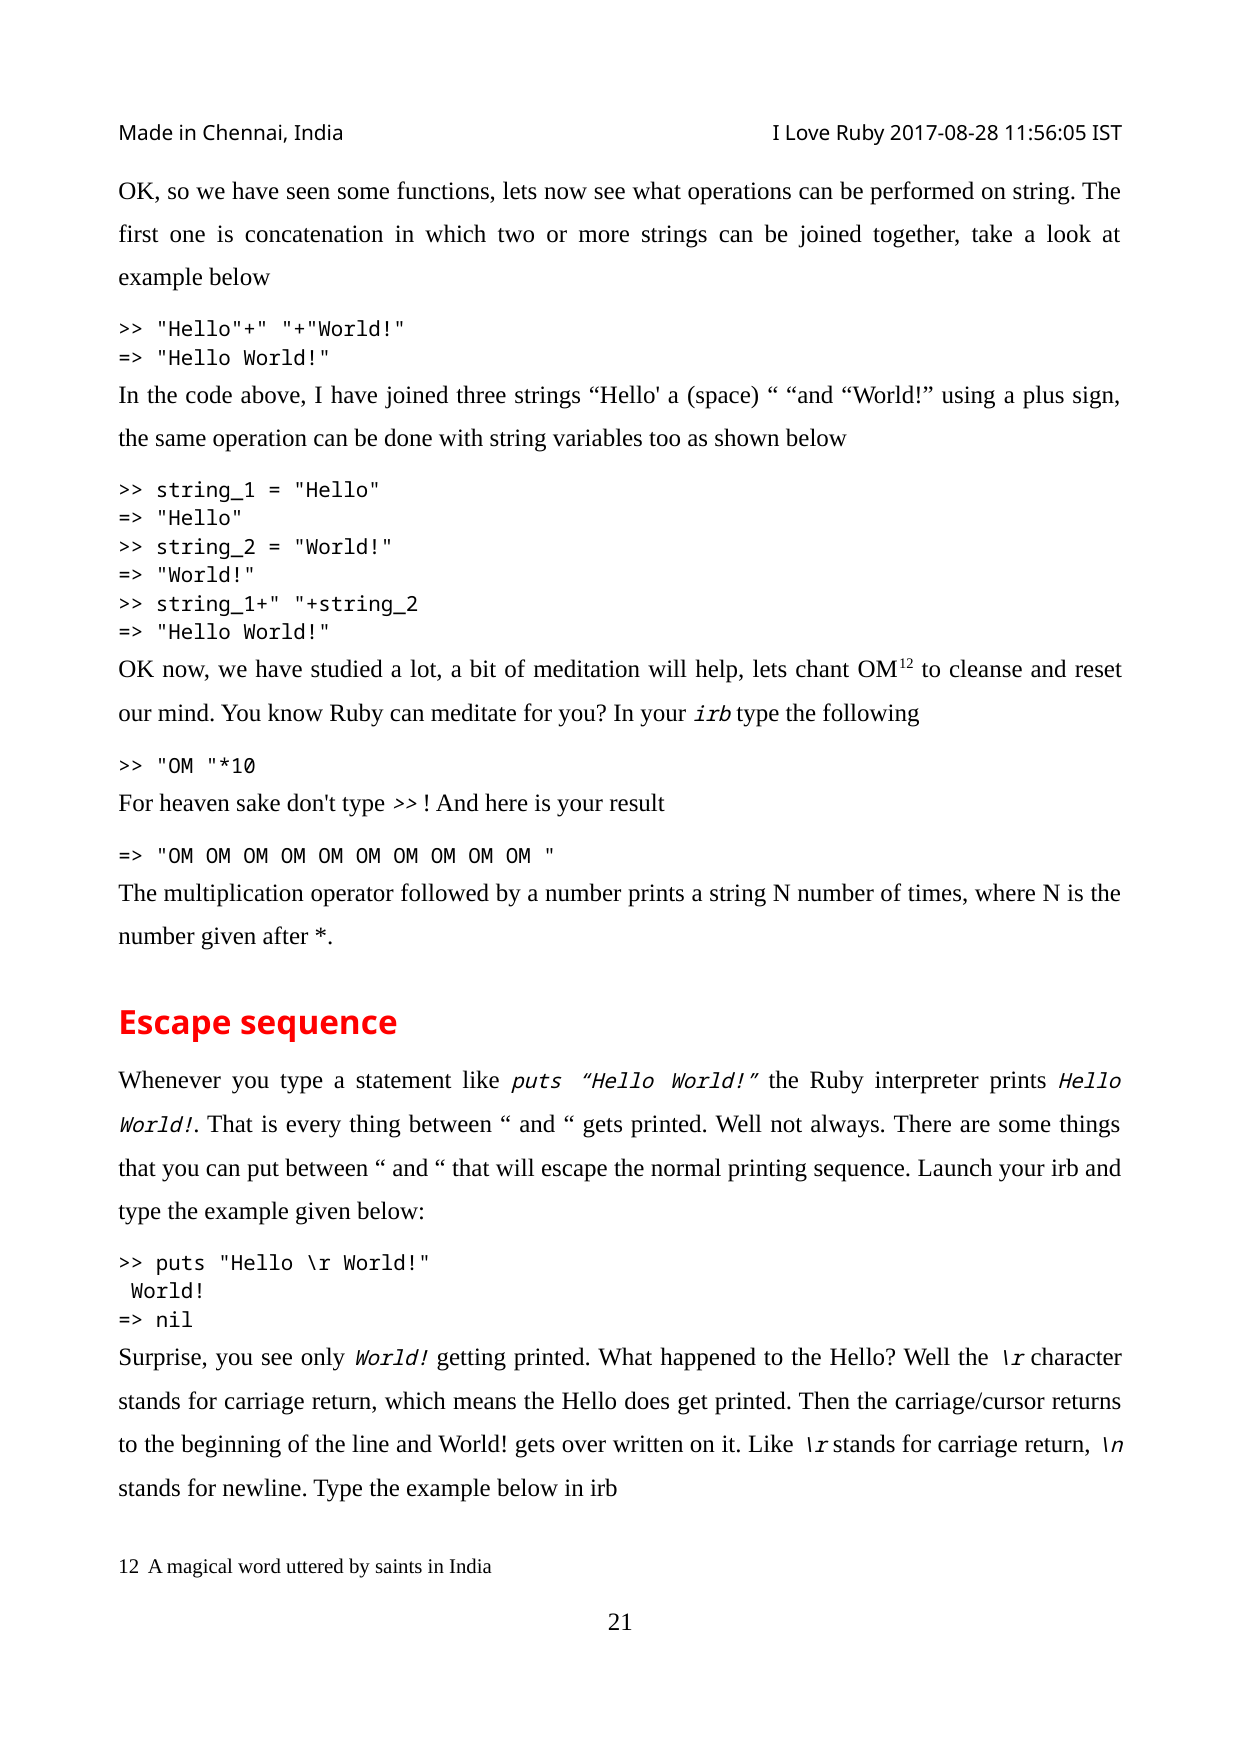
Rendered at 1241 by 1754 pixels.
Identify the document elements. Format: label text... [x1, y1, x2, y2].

text => "OM OM OM OM OM OM OM OM OM OM " [118, 841, 1122, 869]
text => "Hello" [118, 503, 1122, 532]
subtitle Escape sequence [118, 998, 1122, 1044]
text >> "OM "*10 [118, 751, 1122, 779]
text Whenever you type a statement like puts “Hello World!” the Ruby interpreter prints Hello World!. That is every thing between “ and “ gets printed. Well not always. There are some things that you can put between “ and “ that will escape the normal printing sequence. Launch your irb and type the example given below: [118, 1065, 1122, 1225]
text => "Hello World!" [118, 343, 1122, 371]
text For heaven sake don't type >> ! And here is your result [118, 788, 1122, 817]
text >> string_1+" "+string_2 [118, 589, 1122, 617]
text OK, so we have seen some functions, lets now see what operations can be performed on string. The first one is concatenation in which two or more strings can be joined together, take a look at example below [118, 176, 1122, 291]
text A magical word uttered by saints in India [118, 1553, 1122, 1578]
text World! [118, 1276, 1122, 1305]
text >> puts "Hello \r World!" [118, 1248, 1122, 1276]
text >> string_1 = "Hello" [118, 475, 1122, 503]
text OK now, we have studied a lot, a bit of meditation will help, lets chant OM to cleanse and reset our mind. You know Ruby can meditate for you? In your irb type the following [118, 654, 1122, 727]
text >> "Hello"+" "+"World!" [118, 314, 1122, 343]
text => nil [118, 1305, 1122, 1333]
text The multiplication operator followed by a number prints a string N number of times, where N is the number given after *. [118, 878, 1122, 950]
text In the code above, I have joined three strings “Hello' a (space) “ “and “World!” using a plus sign, the same operation can be done with string variables too as shown below [118, 380, 1122, 452]
text >> string_2 = "World!" [118, 532, 1122, 560]
text => "World!" [118, 560, 1122, 589]
text => "Hello World!" [118, 617, 1122, 646]
text Surprise, you see only World! getting printed. What happened to the Hello? Well the \r character stands for carriage return, which means the Hello does get printed. Then the carriage/cursor returns to the beginning of the line and World! gets over written on it. Like \r stands for carriage return, \n stands for newline. Type the example below in irb [118, 1342, 1122, 1502]
